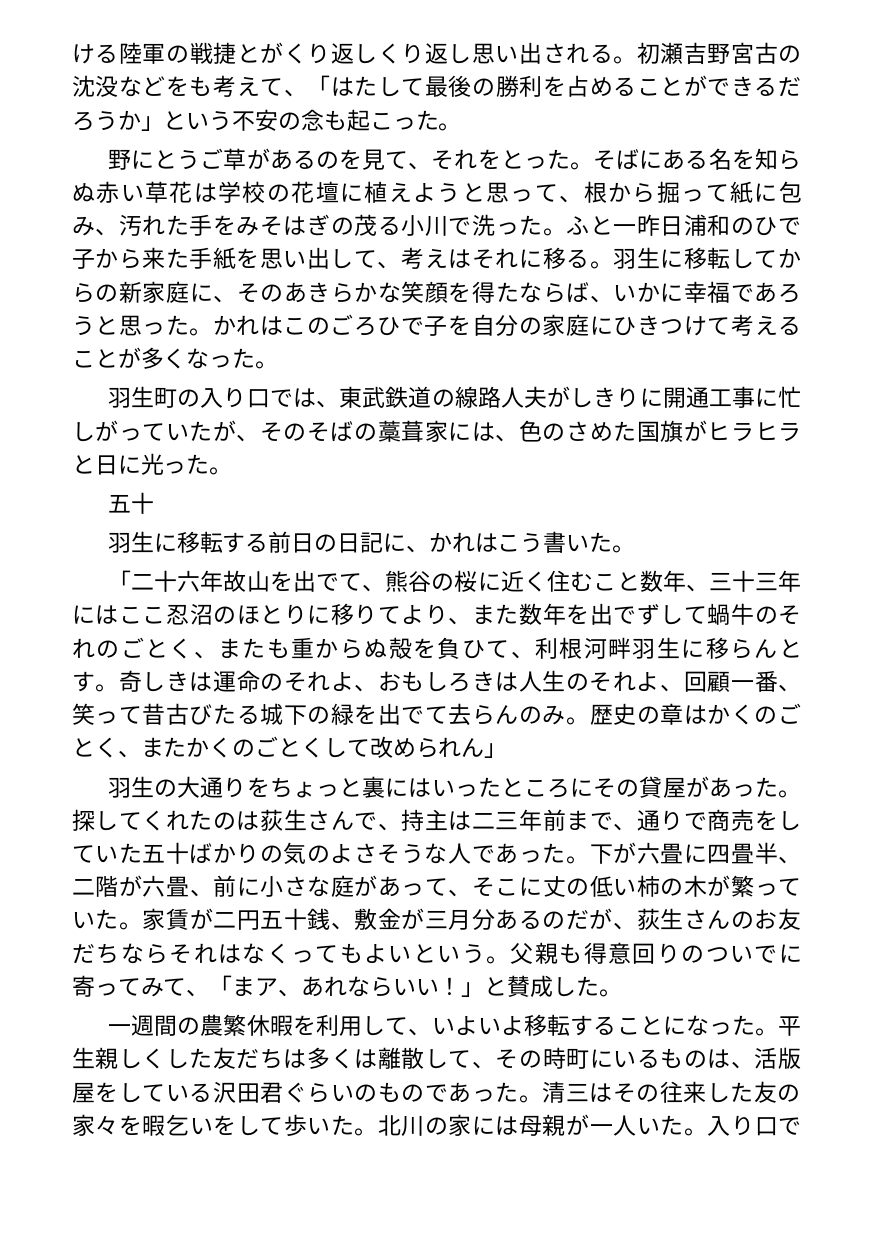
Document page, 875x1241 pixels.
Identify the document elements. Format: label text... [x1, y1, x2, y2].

text 羽生の大通りをちょっと裏にはいったところにその貸屋があった。探してくれたのは荻生さんで、持主は二三年前まで、通りで商売をしていた五十ばかりの気のよさそうな人であった。下が六畳に四畳半、二階が六畳、前に小さな庭があって、そこに丈の低い柿の木が繁っていた。家賃が二円五十銭、敷金が三月分あるのだが、荻生さんのお友だちならそれはなくってもよいという。父親も得意回りのついでに寄ってみて、「まア、あれならいい！」と賛成した。 [72, 769, 802, 1002]
text 羽生に移転する前日の日記に、かれはこう書いた。 [72, 525, 802, 558]
text 五十 [72, 486, 802, 519]
text ける陸軍の戦捷とがくり返しくり返し思い出される。初瀬吉野宮古の沈没などをも考えて、「はたして最後の勝利を占めることができるだろうか」という不安の念も起こった。 [72, 36, 802, 136]
text 羽生町の入り口では、東武鉄道の線路人夫がしきりに開通工事に忙しがっていたが、そのそばの藁葺家には、色のさめた国旗がヒラヒラと日に光った。 [72, 380, 802, 480]
text 「二十六年故山を出でて、熊谷の桜に近く住むこと数年、三十三年にはここ忍沼のほとりに移りてより、また数年を出でずして蝸牛のそれのごとく、またも重からぬ殻を負ひて、利根河畔羽生に移らんとす。奇しきは運命のそれよ、おもしろきは人生のそれよ、回顧一番、笑って昔古びたる城下の緑を出でて去らんのみ。歴史の章はかくのごとく、またかくのごとくして改められん」 [72, 564, 802, 763]
text 野にとうご草があるのを見て、それをとった。そばにある名を知らぬ赤い草花は学校の花壇に植えようと思って、根から掘って紙に包み、汚れた手をみそはぎの茂る小川で洗った。ふと一昨日浦和のひで子から来た手紙を思い出して、考えはそれに移る。羽生に移転してからの新家庭に、そのあきらかな笑顔を得たならば、いかに幸福であろうと思った。かれはこのごろひで子を自分の家庭にひきつけて考えることが多くなった。 [72, 142, 802, 374]
text 一週間の農繁休暇を利用して、いよいよ移転することになった。平生親しくした友だちは多くは離散して、その時町にいるものは、活版屋をしている沢田君ぐらいのものであった。清三はその往来した友の家々を暇乞いをして歩いた。北川の家には母親が一人いた。入り口で [72, 1008, 802, 1141]
